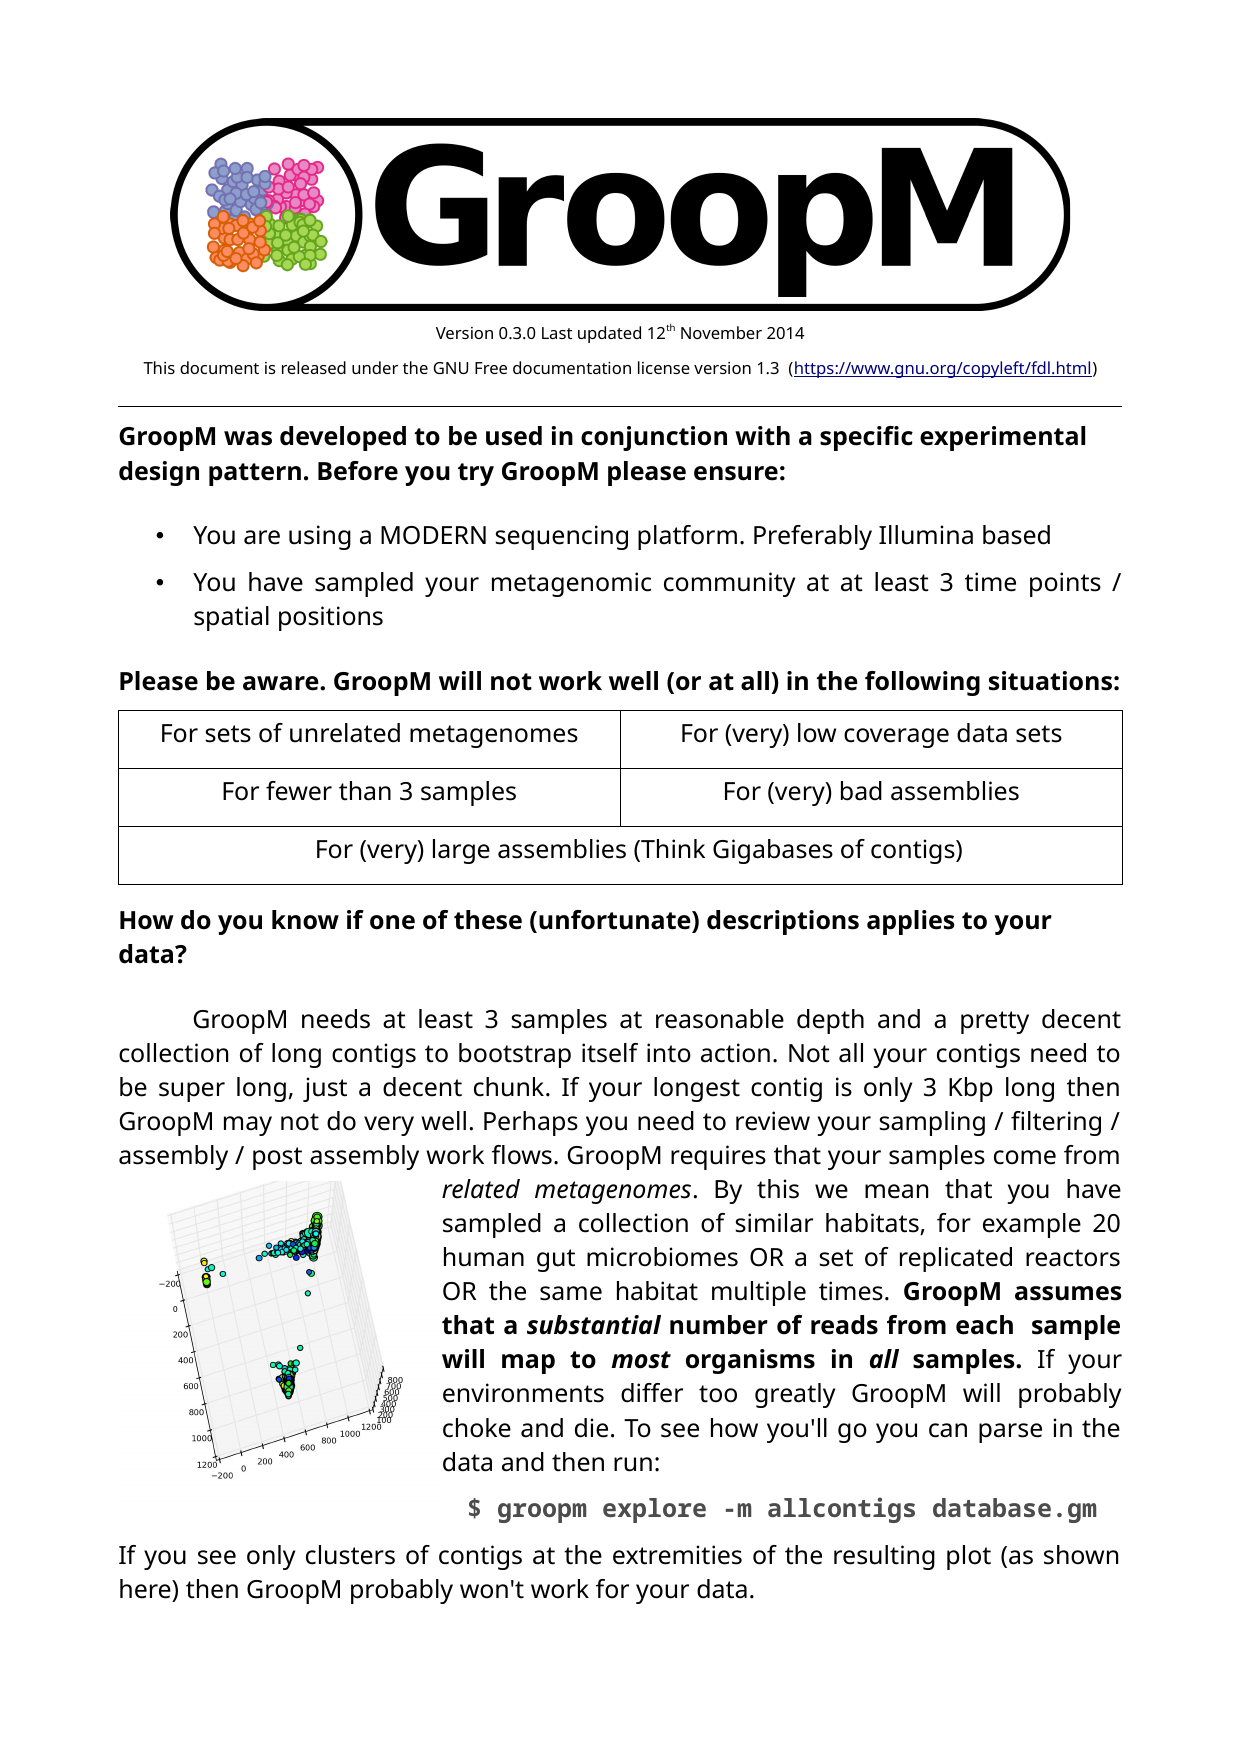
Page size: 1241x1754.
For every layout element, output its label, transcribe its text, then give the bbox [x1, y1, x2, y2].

table_header For sets of unrelated metagenomes [119, 711, 620, 768]
table_cell For fewer than 3 samples [119, 769, 620, 826]
text $ groopm explore -m allcontigs database.gm [118, 1491, 1122, 1525]
text How do you know if one of these (unfortunate) descriptions applies to your data? [118, 903, 1122, 971]
text This document is released under the GNU Free documentation license version 1.3 (https://www.gnu.org/copyleft/fdl.html) [118, 357, 1122, 379]
text GroopM was developed to be used in conjunction with a specific experimental design pattern. Before you try GroopM please ensure: [118, 419, 1122, 487]
table_header For (very) low coverage data sets [621, 711, 1122, 768]
picture [118, 1181, 442, 1507]
table_cell For (very) bad assemblies [621, 769, 1122, 826]
list You are using a MODERN sequencing platform. Preferably Illumina based [156, 518, 1122, 552]
text Version 0.3.0 Last updated 12th November 2014 [118, 322, 1122, 344]
list You have sampled your metagenomic community at at least 3 time points / spatial positions [156, 564, 1122, 633]
picture [170, 118, 1071, 311]
table_cell For (very) large assemblies (Think Gigabases of contigs) [119, 827, 1122, 884]
text If you see only clusters of contigs at the extremities of the resulting plot (as shown here) then GroopM probably won't work for your data. [118, 1537, 1122, 1606]
text Please be aware. GroopM will not work well (or at all) in the following situations: [118, 663, 1122, 697]
text GroopM needs at least 3 samples at reasonable depth and a pretty decent collection of long contigs to bootstrap itself into action. Not all your contigs need to be super long, just a decent chunk. If your longest contig is only 3 Kbp long then GroopM may not do very well. Perhaps you need to review your sampling / filtering / assembly / post assembly work flows. GroopM requires that your samples come from related metagenomes. By this we mean that you have sampled a collection of similar habitats, for example 20 human gut microbiomes OR a set of replicated reactors OR the same habitat multiple times. GroopM assumes that a substantial number of reads from each sample will map to most organisms in all samples. If your environments differ too greatly GroopM will probably choke and die. To see how you'll go you can parse in the data and then run: [118, 1001, 1122, 1478]
